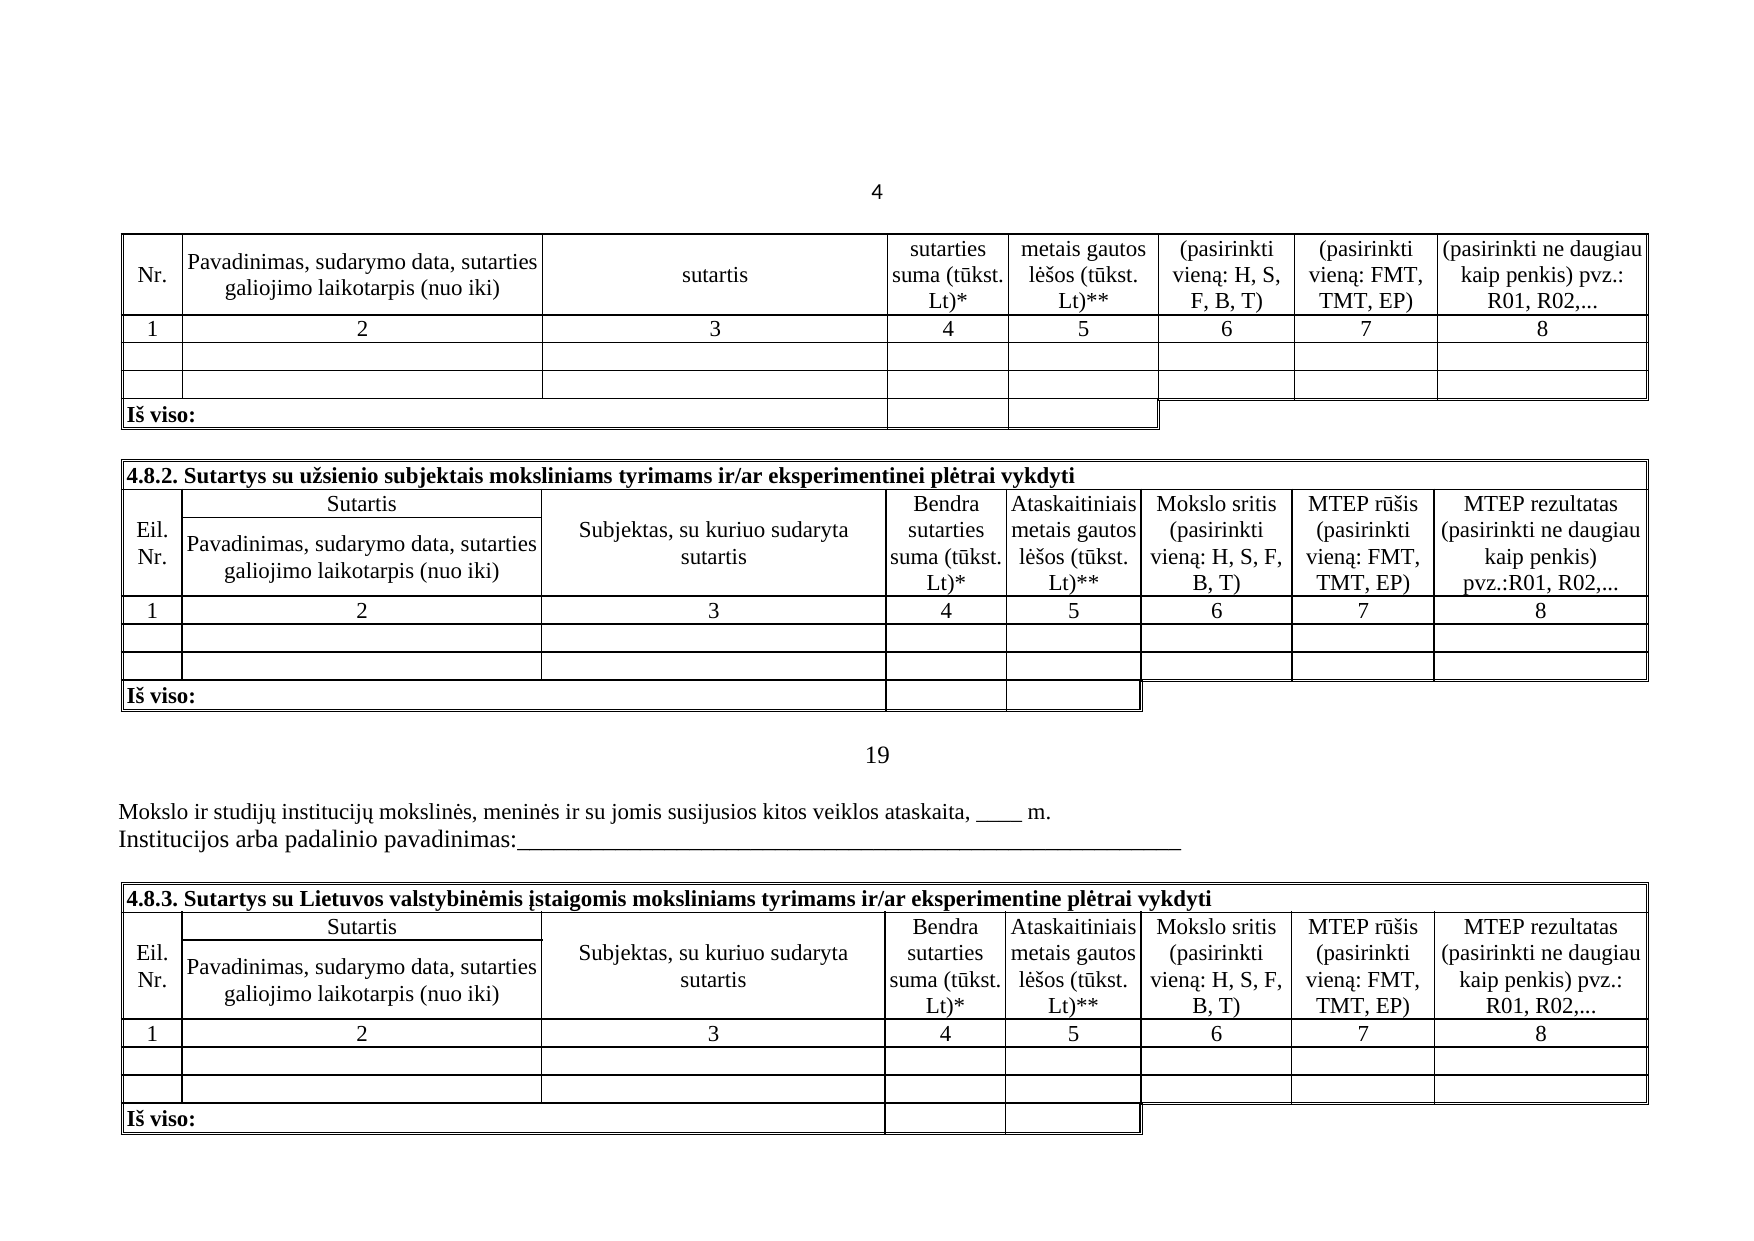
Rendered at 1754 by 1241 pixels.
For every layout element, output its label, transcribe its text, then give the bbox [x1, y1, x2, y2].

table_cell 3 [543, 316, 887, 342]
table_cell 8 [1435, 597, 1646, 623]
table_cell [543, 343, 887, 370]
table_cell sutartis [543, 235, 887, 314]
table_cell Subjektas, su kuriuo sudaryta sutartis [542, 490, 885, 595]
table_cell [124, 1076, 181, 1102]
text Mokslo ir studijų institucijų mokslinės, meninės ir su jomis susijusios kitos veiklos ataskaita, ____ m. [118, 798, 1636, 824]
table_cell [124, 343, 182, 370]
table_cell [1007, 653, 1140, 679]
table_cell [1009, 399, 1157, 427]
table_cell 3 [542, 1020, 884, 1046]
table_cell [1142, 653, 1291, 679]
table_cell Eil. Nr. [124, 913, 181, 1018]
table_cell [888, 399, 1008, 427]
table_cell [1293, 653, 1433, 679]
table_cell Mokslo sritis (pasirinkti vieną: H, S, F, B, T) [1142, 913, 1291, 1018]
table_cell 5 [1009, 316, 1158, 342]
table_cell Subjektas, su kuriuo sudaryta sutartis [542, 913, 884, 1018]
table_cell 2 [183, 316, 542, 342]
table_cell Pavadinimas, sudarymo data, sutarties galiojimo laikotarpis (nuo iki) [183, 235, 542, 314]
table_cell 6 [1142, 1020, 1291, 1046]
table_cell [1142, 1048, 1291, 1074]
table_cell 2 [183, 1020, 541, 1046]
table_cell 1 [124, 597, 181, 623]
table_cell Pavadinimas, sudarymo data, sutarties galiojimo laikotarpis (nuo iki) [183, 518, 541, 595]
table_cell MTEP rezultatas (pasirinkti ne daugiau kaip penkis) pvz.:R01, R02,... [1435, 490, 1646, 595]
table_cell [1143, 682, 1647, 709]
table_cell [1292, 1076, 1434, 1102]
table_cell Ataskaitiniais metais gautos lėšos (tūkst. Lt)** [1007, 490, 1140, 595]
table_cell Ataskaitiniais metais gautos lėšos (tūkst. Lt)** [1006, 913, 1140, 1018]
table_cell [1295, 343, 1437, 370]
table_cell 4 [887, 597, 1006, 623]
table_cell [1295, 371, 1437, 398]
table_cell [1009, 343, 1158, 370]
text Institucijos arba padalinio pavadinimas: [118, 824, 1636, 853]
table_cell [1435, 1076, 1646, 1102]
table_cell [1159, 343, 1294, 370]
table_cell metais gautos lėšos (tūkst. Lt)** [1009, 235, 1158, 314]
table_cell Eil. Nr. [124, 490, 181, 595]
table_cell [888, 343, 1008, 370]
table_cell [542, 625, 885, 651]
table_cell 3 [542, 597, 885, 623]
table_cell [886, 1048, 1005, 1074]
table_cell [124, 1048, 181, 1074]
table_cell [183, 1048, 541, 1074]
table_cell [1143, 1105, 1647, 1132]
table_cell [1142, 1076, 1291, 1102]
table_cell [124, 653, 181, 679]
table_cell [886, 1104, 1005, 1132]
table_cell [1007, 681, 1139, 709]
table_cell [1435, 625, 1646, 651]
table_cell [542, 1076, 884, 1102]
table_cell [1435, 653, 1646, 679]
table_cell MTEP rezultatas (pasirinkti ne daugiau kaip penkis) pvz.: R01, R02,... [1435, 913, 1646, 1018]
table_cell 7 [1295, 316, 1437, 342]
table_cell [183, 653, 541, 679]
table_cell [886, 1076, 1005, 1102]
table_cell [1159, 371, 1294, 398]
table_cell [124, 371, 182, 398]
table_cell [183, 625, 541, 651]
table_cell [543, 371, 887, 398]
table_cell Pavadinimas, sudarymo data, sutarties galiojimo laikotarpis (nuo iki) [183, 941, 541, 1018]
table_cell [1160, 401, 1647, 427]
table_cell [183, 343, 542, 370]
table_cell [1006, 1076, 1140, 1102]
table_cell 4 [888, 316, 1008, 342]
table_cell Bendra sutarties suma (tūkst. Lt)* [886, 913, 1005, 1018]
table_cell (pasirinkti vieną: H, S, F, B, T) [1159, 235, 1294, 314]
table_cell Mokslo sritis (pasirinkti vieną: H, S, F, B, T) [1142, 490, 1291, 595]
table_cell 4 [886, 1020, 1005, 1046]
table_cell [1292, 1048, 1434, 1074]
table_cell (pasirinkti ne daugiau kaip penkis) pvz.: R01, R02,... [1438, 235, 1646, 314]
table_cell [887, 625, 1006, 651]
table_cell 5 [1006, 1020, 1140, 1046]
table_cell 8 [1435, 1020, 1646, 1046]
table_cell 1 [124, 1020, 181, 1046]
table_cell 7 [1292, 1020, 1434, 1046]
table_cell [1438, 371, 1646, 398]
table_cell 2 [183, 597, 541, 623]
table_header 4.8.3. Sutartys su Lietuvos valstybinėmis įstaigomis moksliniams tyrimams ir/ar eksperimentine plėtrai vykdyti [124, 885, 1646, 911]
table_cell [1293, 625, 1433, 651]
table_cell [542, 1048, 884, 1074]
table_cell Bendra sutarties suma (tūkst. Lt)* [887, 490, 1006, 595]
table_cell MTEP rūšis (pasirinkti vieną: FMT, TMT, EP) [1292, 913, 1434, 1018]
table_cell MTEP rūšis (pasirinkti vieną: FMT, TMT, EP) [1293, 490, 1433, 595]
table_cell Sutartis [183, 490, 541, 516]
table_cell Nr. [124, 235, 182, 314]
table_cell 6 [1159, 316, 1294, 342]
table_cell [1142, 625, 1291, 651]
table_cell [1006, 1048, 1140, 1074]
table_cell [542, 653, 885, 679]
table_cell 1 [124, 316, 182, 342]
table_cell 6 [1142, 597, 1291, 623]
table_cell (pasirinkti vieną: FMT, TMT, EP) [1295, 235, 1437, 314]
table_cell [887, 681, 1006, 709]
table_cell [1009, 371, 1158, 398]
table_cell [1007, 625, 1140, 651]
table_cell sutarties suma (tūkst. Lt)* [888, 235, 1008, 314]
text 19 [118, 741, 1636, 769]
table_cell [887, 653, 1006, 679]
table_cell Iš viso: [124, 681, 885, 709]
table_cell [183, 1076, 541, 1102]
table_cell [124, 625, 181, 651]
table_header 4.8.2. Sutartys su užsienio subjektais moksliniams tyrimams ir/ar eksperimentinei plėtrai vykdyti [124, 462, 1646, 488]
table_cell Iš viso: [124, 1104, 884, 1132]
table_cell Sutartis [183, 913, 541, 939]
table_cell [1438, 343, 1646, 370]
table_cell [183, 371, 542, 398]
table_cell [1435, 1048, 1646, 1074]
table_cell [1006, 1104, 1139, 1132]
table_cell 7 [1293, 597, 1433, 623]
table_cell [888, 371, 1008, 398]
table_cell 5 [1007, 597, 1140, 623]
table_cell Iš viso: [124, 399, 887, 427]
table_cell 8 [1438, 316, 1646, 342]
